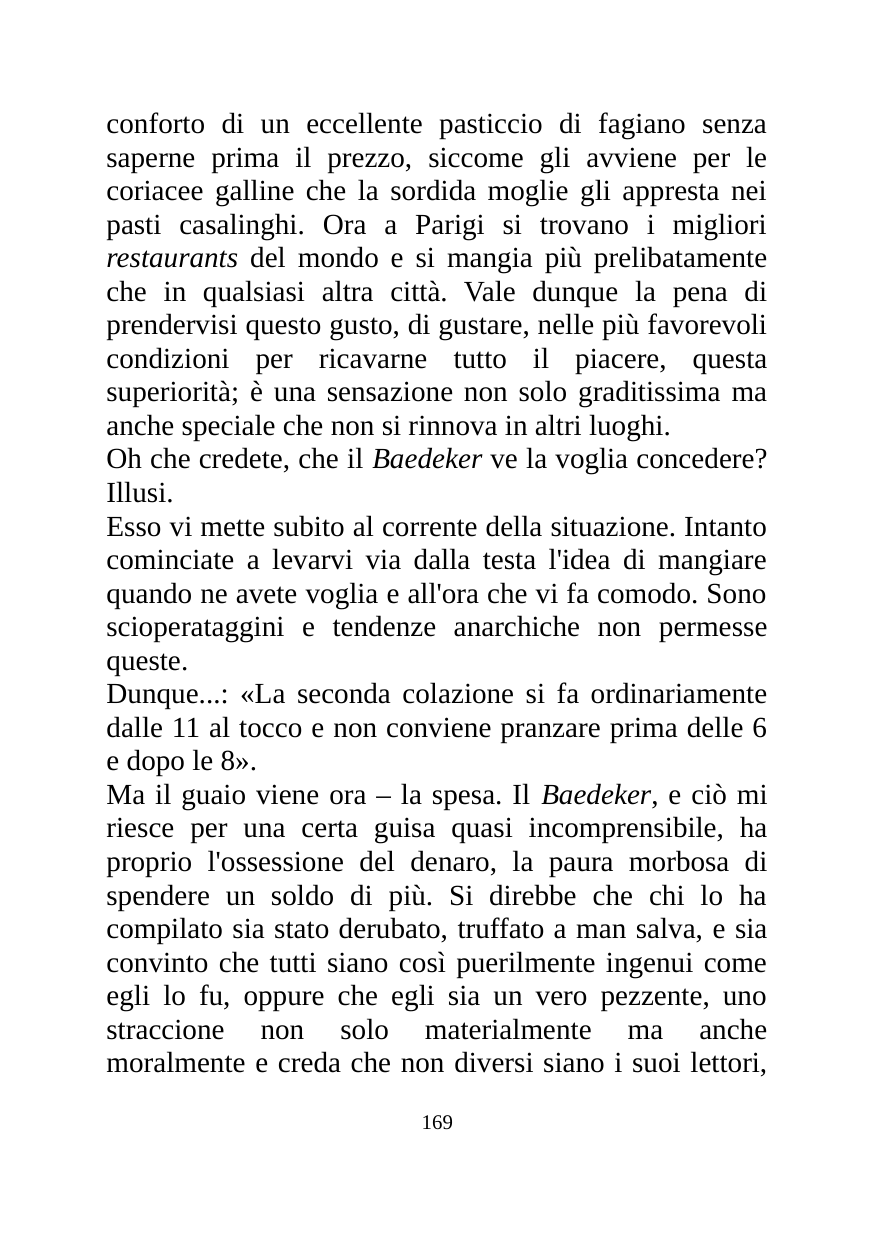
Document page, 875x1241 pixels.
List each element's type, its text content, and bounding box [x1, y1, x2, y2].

text Ma il guaio viene ora – la spesa. Il Baedeker, e ciò mi riesce per una certa guisa quasi incomprensibile, ha proprio l'ossessione del denaro, la paura morbosa di spendere un soldo di più. Si direbbe che chi lo ha compilato sia stato derubato, truffato a man salva, e sia convinto che tutti siano così puerilmente ingenui come egli lo fu, oppure che egli sia un vero pezzente, uno straccione non solo materialmente ma anche moralmente e creda che non diversi siano i suoi lettori, [106, 777, 768, 1079]
text Oh che credete, che il Baedeker ve la voglia concedere? Illusi. [106, 442, 768, 509]
text Dunque...: «La seconda colazione si fa ordinariamente dalle 11 al tocco e non conviene pranzare prima delle 6 e dopo le 8». [106, 676, 768, 777]
text conforto di un eccellente pasticcio di fagiano senza saperne prima il prezzo, siccome gli avviene per le coriacee galline che la sordida moglie gli appresta nei pasti casalinghi. Ora a Parigi si trovano i migliori restaurants del mondo e si mangia più prelibatamente che in qualsiasi altra città. Vale dunque la pena di prendervisi questo gusto, di gustare, nelle più favorevoli condizioni per ricavarne tutto il piacere, questa superiorità; è una sensazione non solo graditissima ma anche speciale che non si rinnova in altri luoghi. [106, 106, 768, 442]
text Esso vi mette subito al corrente della situazione. Intanto cominciate a levarvi via dalla testa l'idea di mangiare quando ne avete voglia e all'ora che vi fa comodo. Sono scioperataggini e tendenze anarchiche non permesse queste. [106, 509, 768, 676]
